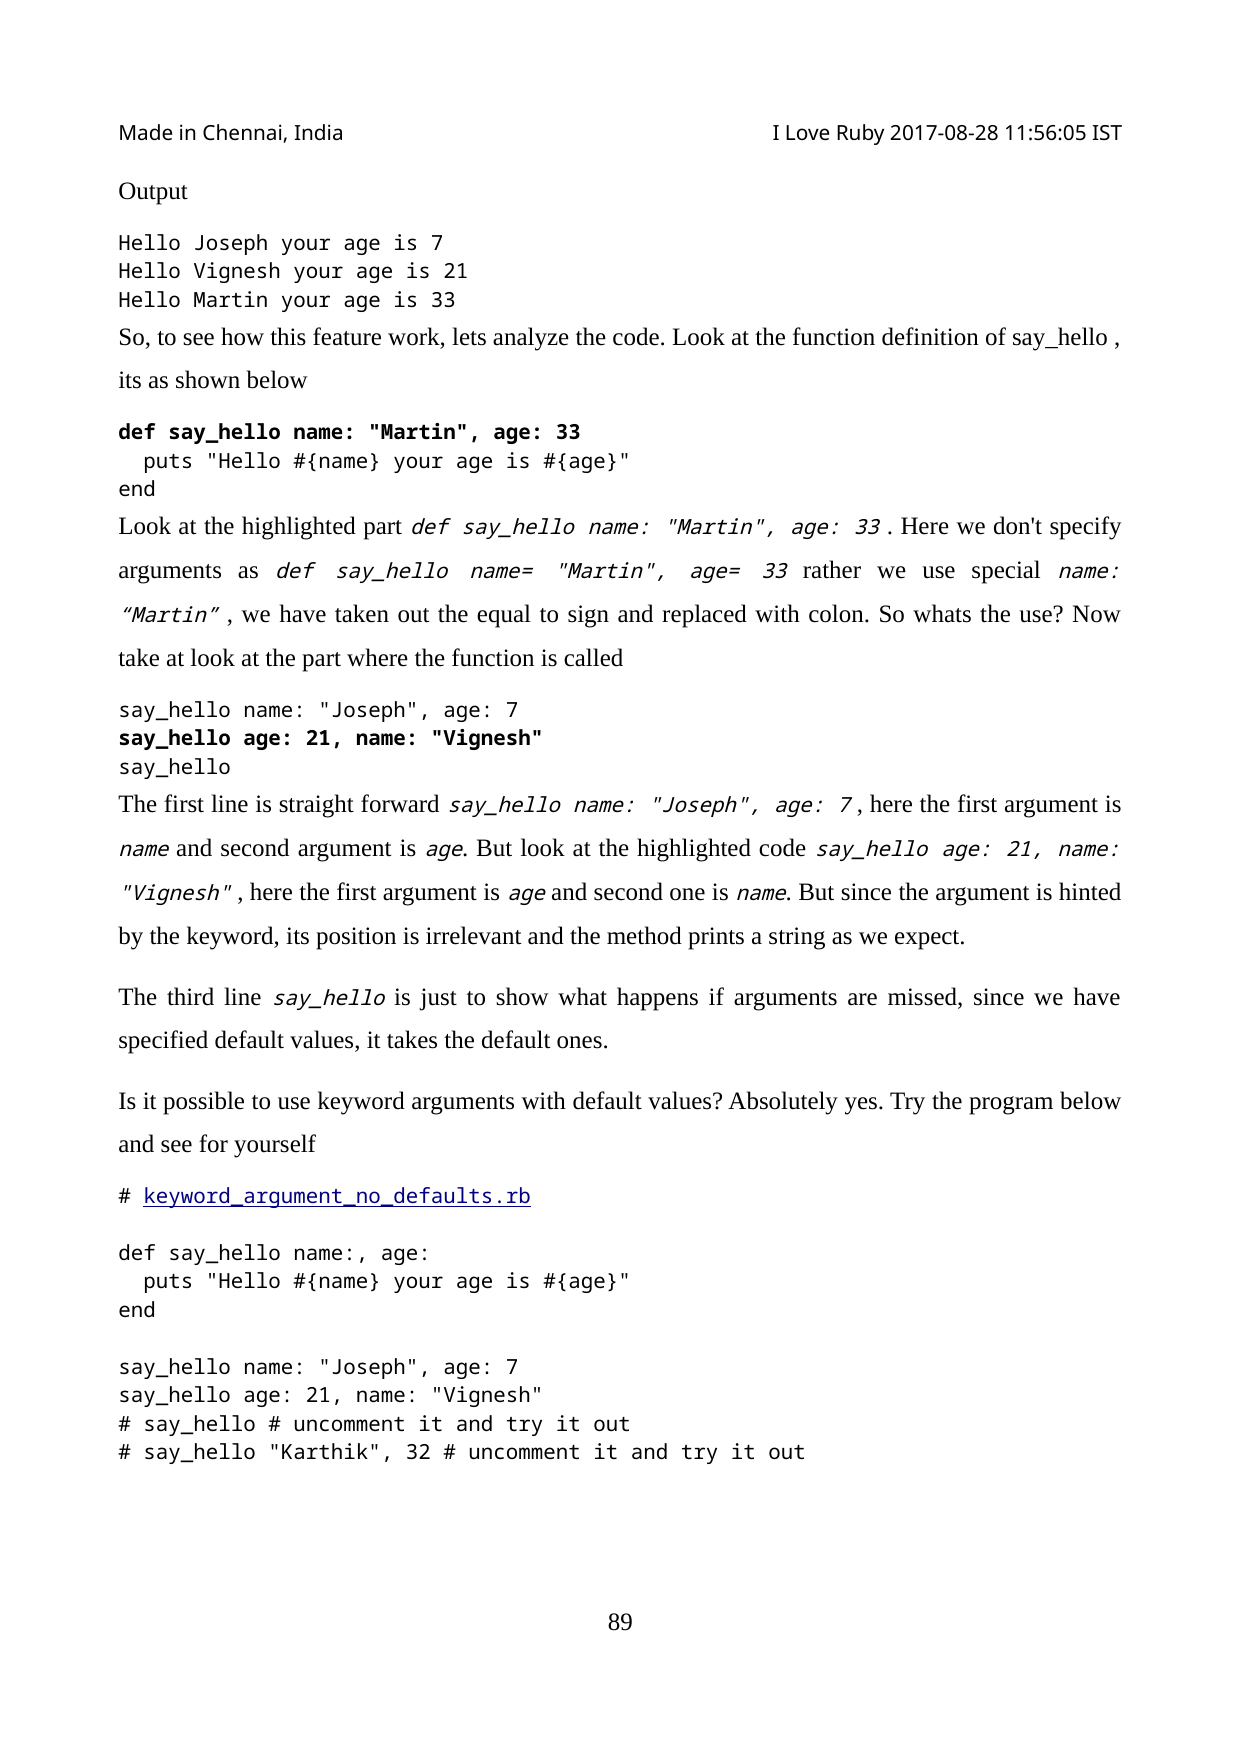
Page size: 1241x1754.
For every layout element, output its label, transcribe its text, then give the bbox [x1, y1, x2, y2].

text The first line is straight forward say_hello name: "Joseph", age: 7 , here the first argument is name and second argument is age. But look at the highlighted code say_hello age: 21, name: "Vignesh" , here the first argument is age and second one is name. But since the argument is hinted by the keyword, its position is irrelevant and the method prints a string as we expect. [118, 789, 1122, 949]
text def say_hello name: "Martin", age: 33 [118, 417, 1122, 446]
text Hello Martin your age is 33 [118, 285, 1122, 313]
text end [118, 1295, 1122, 1323]
text end [118, 474, 1122, 503]
text # keyword_argument_no_defaults.rb [118, 1181, 1122, 1210]
text Hello Joseph your age is 7 [118, 228, 1122, 256]
text So, to see how this feature work, lets analyze the code. Look at the function definition of say_hello , its as shown below [118, 322, 1122, 394]
text # say_hello # uncomment it and try it out [118, 1409, 1122, 1437]
text Is it possible to use keyword arguments with default values? Absolutely yes. Try the program below and see for yourself [118, 1086, 1122, 1158]
text puts "Hello #{name} your age is #{age}" [118, 446, 1122, 474]
text # say_hello "Karthik", 32 # uncomment it and try it out [118, 1437, 1122, 1466]
text puts "Hello #{name} your age is #{age}" [118, 1267, 1122, 1295]
text say_hello name: "Joseph", age: 7 [118, 1352, 1122, 1380]
text say_hello [118, 752, 1122, 780]
text def say_hello name:, age: [118, 1238, 1122, 1267]
text say_hello age: 21, name: "Vignesh" [118, 723, 1122, 752]
text Look at the highlighted part def say_hello name: "Martin", age: 33 . Here we don't specify arguments as def say_hello name= "Martin", age= 33 rather we use special name: “Martin” , we have taken out the equal to sign and replaced with colon. So whats the use? Now take at look at the part where the function is called [118, 511, 1122, 672]
text Hello Vignesh your age is 21 [118, 256, 1122, 285]
text The third line say_hello is just to show what happens if arguments are missed, since we have specified default values, it takes the default ones. [118, 982, 1122, 1054]
text say_hello name: "Joseph", age: 7 [118, 695, 1122, 723]
text Output [118, 176, 1122, 205]
text say_hello age: 21, name: "Vignesh" [118, 1380, 1122, 1409]
